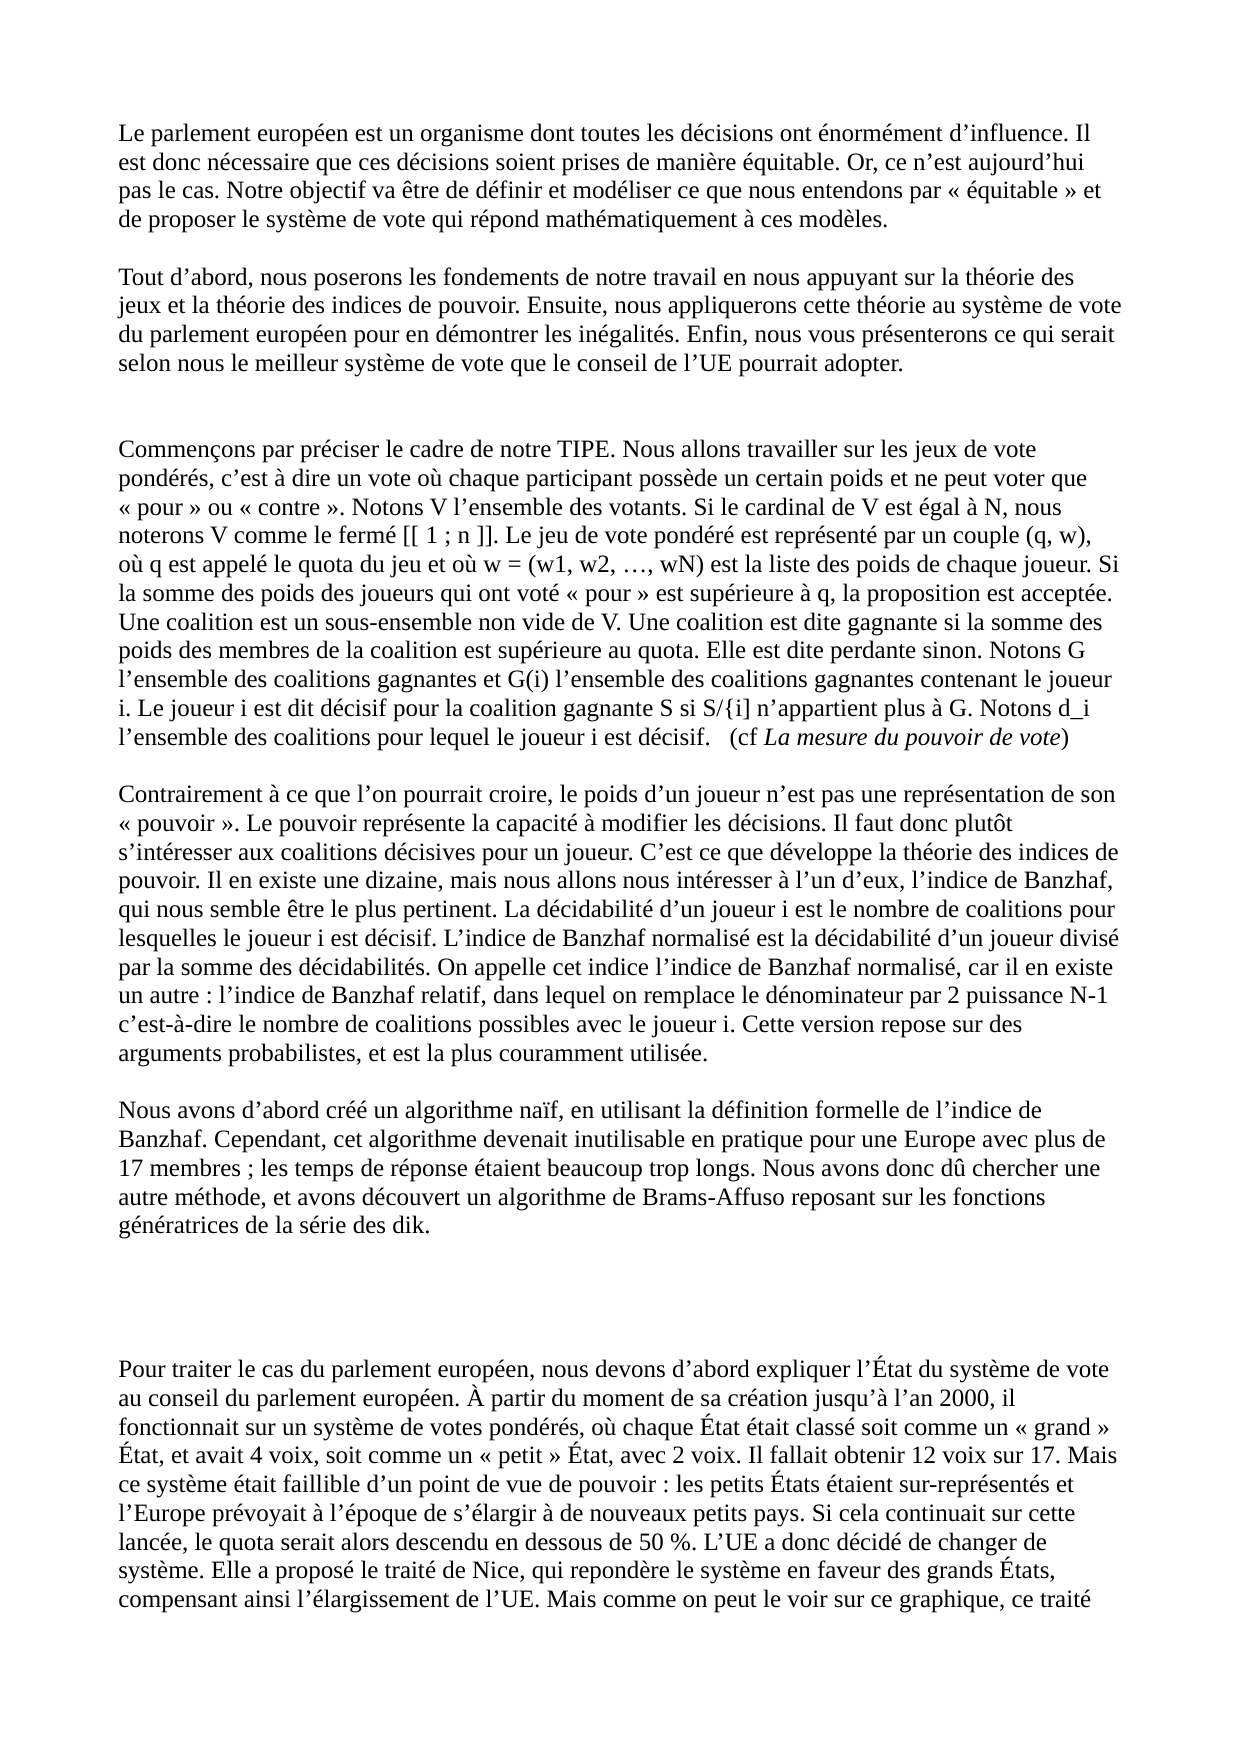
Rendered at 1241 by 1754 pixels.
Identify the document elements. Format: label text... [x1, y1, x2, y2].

text Commençons par préciser le cadre de notre TIPE. Nous allons travailler sur les jeux de vote pondérés, c’est à dire un vote où chaque participant possède un certain poids et ne peut voter que « pour » ou « contre ». Notons V l’ensemble des votants. Si le cardinal de V est égal à N, nous noterons V comme le fermé [[ 1 ; n ]]. Le jeu de vote pondéré est représenté par un couple (q, w), où q est appelé le quota du jeu et où w = (w1, w2, …, wN) est la liste des poids de chaque joueur. Si la somme des poids des joueurs qui ont voté « pour » est supérieure à q, la proposition est acceptée. Une coalition est un sous-ensemble non vide de V. Une coalition est dite gagnante si la somme des poids des membres de la coalition est supérieure au quota. Elle est dite perdante sinon. Notons G l’ensemble des coalitions gagnantes et G(i) l’ensemble des coalitions gagnantes contenant le joueur i. Le joueur i est dit décisif pour la coalition gagnante S si S/{i] n’appartient plus à G. Notons d_i l’ensemble des coalitions pour lequel le joueur i est décisif. (cf La mesure du pouvoir de vote) [118, 434, 1122, 751]
text Contrairement à ce que l’on pourrait croire, le poids d’un joueur n’est pas une représentation de son « pouvoir ». Le pouvoir représente la capacité à modifier les décisions. Il faut donc plutôt s’intéresser aux coalitions décisives pour un joueur. C’est ce que développe la théorie des indices de pouvoir. Il en existe une dizaine, mais nous allons nous intéresser à l’un d’eux, l’indice de Banzhaf, qui nous semble être le plus pertinent. La décidabilité d’un joueur i est le nombre de coalitions pour lesquelles le joueur i est décisif. L’indice de Banzhaf normalisé est la décidabilité d’un joueur divisé par la somme des décidabilités. On appelle cet indice l’indice de Banzhaf normalisé, car il en existe un autre : l’indice de Banzhaf relatif, dans lequel on remplace le dénominateur par 2 puissance N-1 c’est-à-dire le nombre de coalitions possibles avec le joueur i. Cette version repose sur des arguments probabilistes, et est la plus couramment utilisée. [118, 779, 1122, 1067]
text Nous avons d’abord créé un algorithme naïf, en utilisant la définition formelle de l’indice de Banzhaf. Cependant, cet algorithme devenait inutilisable en pratique pour une Europe avec plus de 17 membres ; les temps de réponse étaient beaucoup trop longs. Nous avons donc dû chercher une autre méthode, et avons découvert un algorithme de Brams-Affuso reposant sur les fonctions génératrices de la série des dik. [118, 1096, 1122, 1239]
text Tout d’abord, nous poserons les fondements de notre travail en nous appuyant sur la théorie des jeux et la théorie des indices de pouvoir. Ensuite, nous appliquerons cette théorie au système de vote du parlement européen pour en démontrer les inégalités. Enfin, nous vous présenterons ce qui serait selon nous le meilleur système de vote que le conseil de l’UE pourrait adopter. [118, 262, 1122, 377]
text Pour traiter le cas du parlement européen, nous devons d’abord expliquer l’État du système de vote au conseil du parlement européen. À partir du moment de sa création jusqu’à l’an 2000, il fonctionnait sur un système de votes pondérés, où chaque État était classé soit comme un « grand » État, et avait 4 voix, soit comme un « petit » État, avec 2 voix. Il fallait obtenir 12 voix sur 17. Mais ce système était faillible d’un point de vue de pouvoir : les petits États étaient sur-représentés et l’Europe prévoyait à l’époque de s’élargir à de nouveaux petits pays. Si cela continuait sur cette lancée, le quota serait alors descendu en dessous de 50 %. L’UE a donc décidé de changer de système. Elle a proposé le traité de Nice, qui repondère le système en faveur des grands États, compensant ainsi l’élargissement de l’UE. Mais comme on peut le voir sur ce graphique, ce traité [118, 1354, 1122, 1613]
text Le parlement européen est un organisme dont toutes les décisions ont énormément d’influence. Il est donc nécessaire que ces décisions soient prises de manière équitable. Or, ce n’est aujourd’hui pas le cas. Notre objectif va être de définir et modéliser ce que nous entendons par « équitable » et de proposer le système de vote qui répond mathématiquement à ces modèles. [118, 118, 1122, 233]
